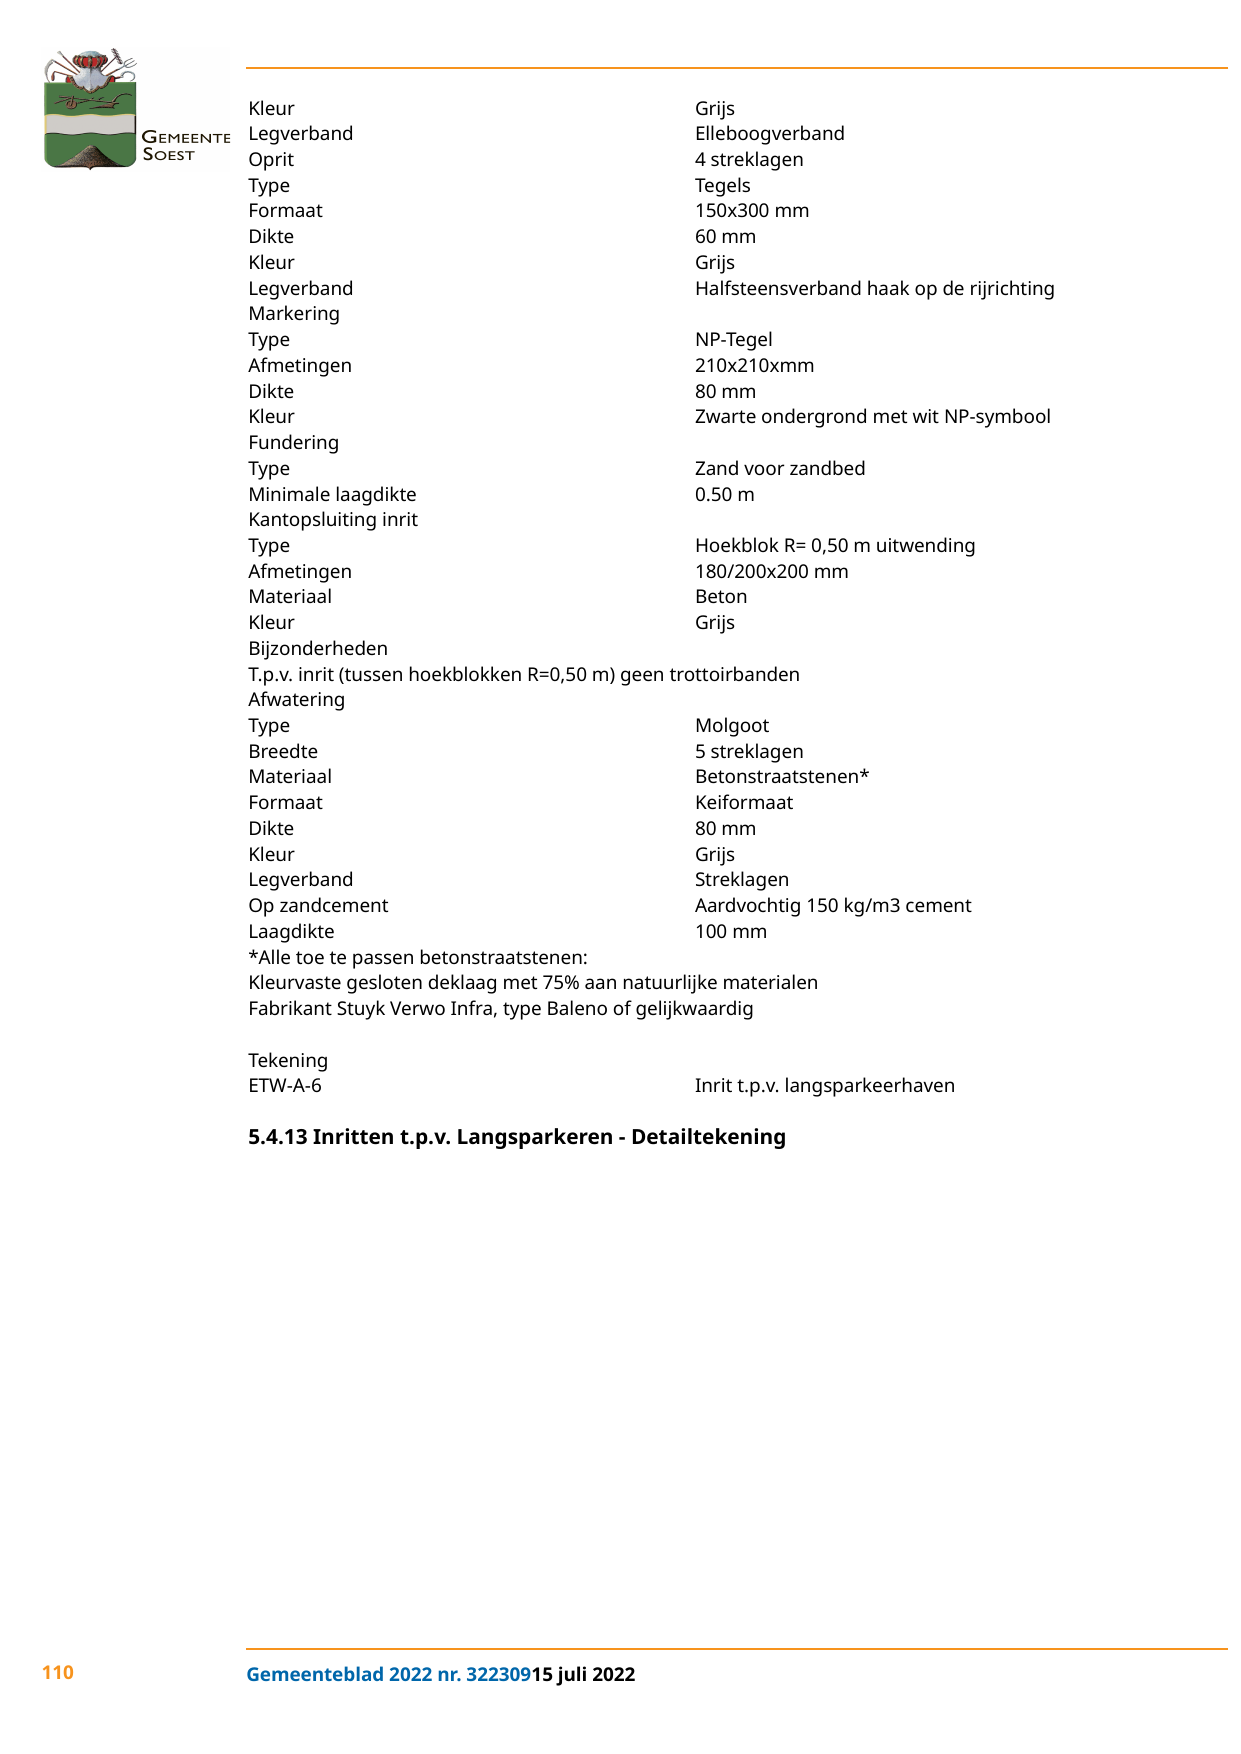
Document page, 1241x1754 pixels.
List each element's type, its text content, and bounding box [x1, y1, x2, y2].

table_cell 60 mm [695, 224, 1152, 249]
table_cell Grijs [695, 841, 1152, 867]
table_cell Zand voor zandbed [695, 455, 1152, 481]
table_cell Grijs [695, 95, 1152, 121]
table_cell Type [248, 455, 695, 481]
table_cell Legverband [248, 867, 695, 892]
table_cell Materiaal [248, 764, 695, 789]
table_cell NP-Tegel [695, 326, 1152, 352]
table_cell Fundering [248, 429, 1152, 455]
table_cell Legverband [248, 275, 695, 301]
table_cell Kleur [248, 95, 695, 121]
table_cell T.p.v. inrit (tussen hoekblokken R=0,50 m) geen trottoirbanden [248, 661, 1152, 687]
table_cell 80 mm [695, 815, 1152, 841]
table_cell Kantopsluiting inrit [248, 506, 1152, 532]
table_cell Legverband [248, 121, 695, 146]
table_cell Op zandcement [248, 893, 695, 918]
table_cell Kleur [248, 404, 695, 429]
table_cell 210x210xmm [695, 352, 1152, 378]
table_cell Type [248, 532, 695, 558]
table_cell 100 mm [695, 918, 1152, 944]
table_cell Hoekblok R= 0,50 m uitwending [695, 532, 1152, 558]
table_cell Dikte [248, 378, 695, 403]
table_cell Laagdikte [248, 918, 695, 944]
table_cell [695, 687, 1152, 712]
table_cell Afwatering [248, 687, 695, 712]
table_cell *Alle toe te passen betonstraatstenen: [248, 944, 1152, 969]
table_cell Type [248, 712, 695, 738]
table_cell Kleurvaste gesloten deklaag met 75% aan natuurlijke materialen [248, 970, 1152, 995]
table_cell Molgoot [695, 712, 1152, 738]
table_cell Breedte [248, 738, 695, 764]
table_cell Fabrikant Stuyk Verwo Infra, type Baleno of gelijkwaardig [248, 995, 1152, 1021]
table_cell Tegels [695, 172, 1152, 198]
table_cell Streklagen [695, 867, 1152, 892]
table_cell [248, 1021, 1152, 1047]
table_cell Afmetingen [248, 558, 695, 584]
table_cell Keiformaat [695, 790, 1152, 815]
table_cell ETW-A-6 [248, 1073, 695, 1098]
table_cell Betonstraatstenen* [695, 764, 1152, 789]
table_cell Dikte [248, 815, 695, 841]
table_cell 4 streklagen [695, 146, 1152, 172]
table_cell Beton [695, 584, 1152, 609]
table_cell 180/200x200 mm [695, 558, 1152, 584]
table_cell Afmetingen [248, 352, 695, 378]
table_cell Dikte [248, 224, 695, 249]
table_cell Oprit [248, 146, 695, 172]
table_cell Tekening [248, 1047, 1152, 1072]
table_cell Zwarte ondergrond met wit NP-symbool [695, 404, 1152, 429]
picture [41, 47, 231, 172]
table_cell Markering [248, 301, 1152, 326]
table_cell Type [248, 326, 695, 352]
table_cell 5 streklagen [695, 738, 1152, 764]
table_cell Formaat [248, 198, 695, 223]
table_cell Kleur [248, 841, 695, 867]
table_cell Elleboogverband [695, 121, 1152, 146]
table_cell 150x300 mm [695, 198, 1152, 223]
table_cell 0.50 m [695, 481, 1152, 506]
table_cell Bijzonderheden [248, 635, 1152, 661]
text 5.4.13 Inritten t.p.v. Langsparkeren - Detailtekening [248, 1122, 1152, 1151]
table_cell Aardvochtig 150 kg/m3 cement [695, 893, 1152, 918]
table_cell Materiaal [248, 584, 695, 609]
table_cell Type [248, 172, 695, 198]
table_cell Grijs [695, 609, 1152, 635]
table_cell Grijs [695, 249, 1152, 275]
table_cell Kleur [248, 249, 695, 275]
table_cell Formaat [248, 790, 695, 815]
table_cell 80 mm [695, 378, 1152, 403]
table_cell Halfsteensverband haak op de rijrichting [695, 275, 1152, 301]
table_cell Inrit t.p.v. langsparkeerhaven [695, 1073, 1152, 1098]
table_cell Minimale laagdikte [248, 481, 695, 506]
table_cell Kleur [248, 609, 695, 635]
